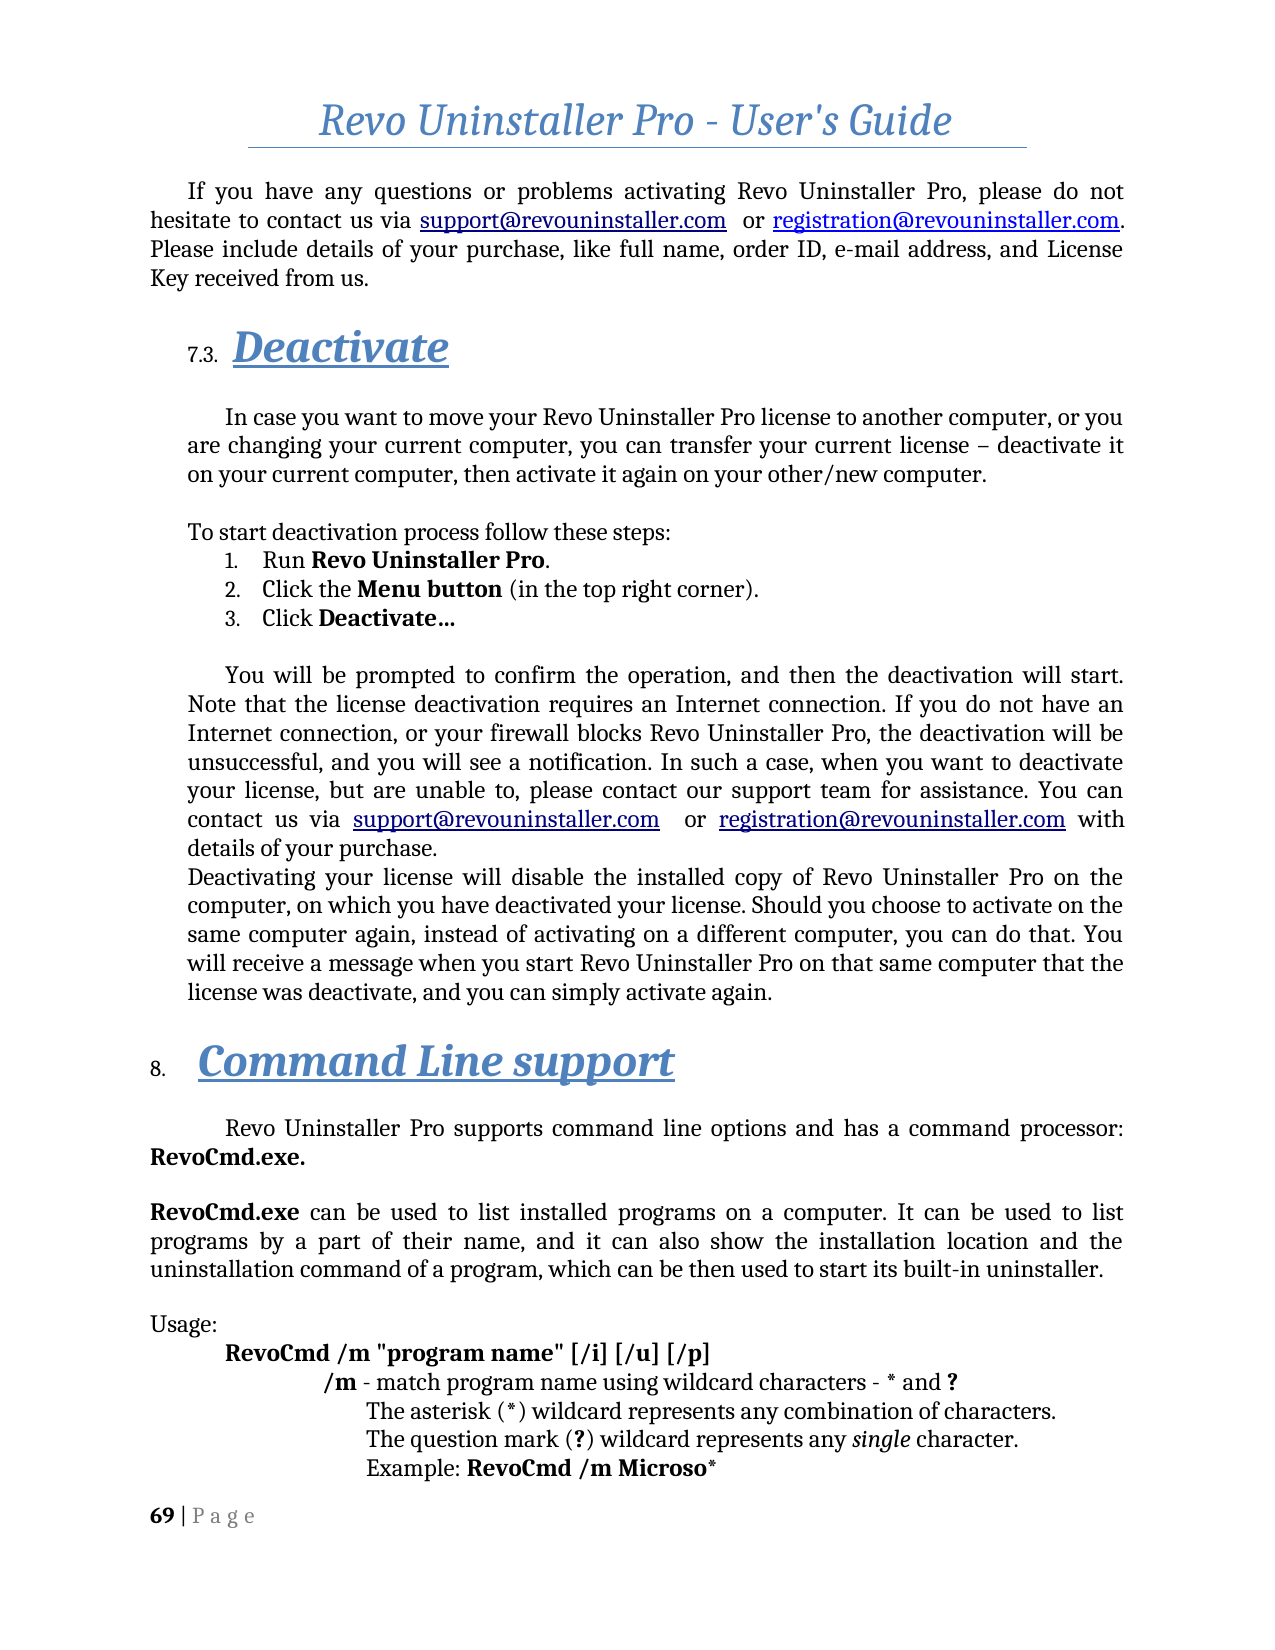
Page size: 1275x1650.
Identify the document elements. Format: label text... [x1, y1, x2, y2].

text /m - match program name using wildcard characters - * and ? [150, 1368, 1125, 1397]
text In case you want to move your Revo Uninstaller Pro license to another computer, or you are changing your current computer, you can transfer your current license – deactivate it on your current computer, then activate it again on your other/new computer. [187, 402, 1125, 489]
text If you have any questions or problems activating Revo Uninstaller Pro, please do not hesitate to contact us via support@revouninstaller.com or registration@revouninstaller.com. Please include details of your purchase, like full name, order ID, e-mail address, and License Key received from us. [150, 177, 1125, 292]
text To start deactivation process follow these steps: [187, 517, 1125, 546]
list Deactivate [187, 321, 1125, 374]
text The question mark (?) wildcard represents any single character. [150, 1425, 1125, 1454]
text The asterisk (*) wildcard represents any combination of characters. [150, 1397, 1125, 1425]
text Deactivating your license will disable the installed copy of Revo Uninstaller Pro on the computer, on which you have deactivated your license. Should you choose to activate on the same computer again, instead of activating on a different computer, you can do that. You will receive a message when you start Revo Uninstaller Pro on that same computer that the license was deactivate, and you can simply activate again. [187, 862, 1125, 1006]
list Click Deactivate… [225, 604, 1125, 632]
text Example: RevoCmd /m Microso* [300, 1454, 1125, 1483]
list Click the Menu button (in the top right corner). [225, 575, 1125, 604]
list Command Line support [150, 1035, 1125, 1088]
text RevoCmd /m "program name" [/i] [/u] [/p] [150, 1339, 1125, 1368]
text Revo Uninstaller Pro supports command line options and has a command processor: RevoCmd.exe. [150, 1114, 1125, 1171]
list Run Revo Uninstaller Pro. [225, 546, 1125, 575]
text Usage: [150, 1310, 1125, 1339]
text You will be prompted to confirm the operation, and then the deactivation will start. Note that the license deactivation requires an Internet connection. If you do not have an Internet connection, or your firewall blocks Revo Uninstaller Pro, the deactivation will be unsuccessful, and you will see a notification. In such a case, when you want to deactivate your license, but are unable to, please contact our support team for assistance. You can contact us via support@revouninstaller.com or registration@revouninstaller.com with details of your purchase. [187, 661, 1125, 862]
text RevoCmd.exe can be used to list installed programs on a computer. It can be used to list programs by a part of their name, and it can also show the installation location and the uninstallation command of a program, which can be then used to start its built-in uninstaller. [150, 1198, 1125, 1284]
